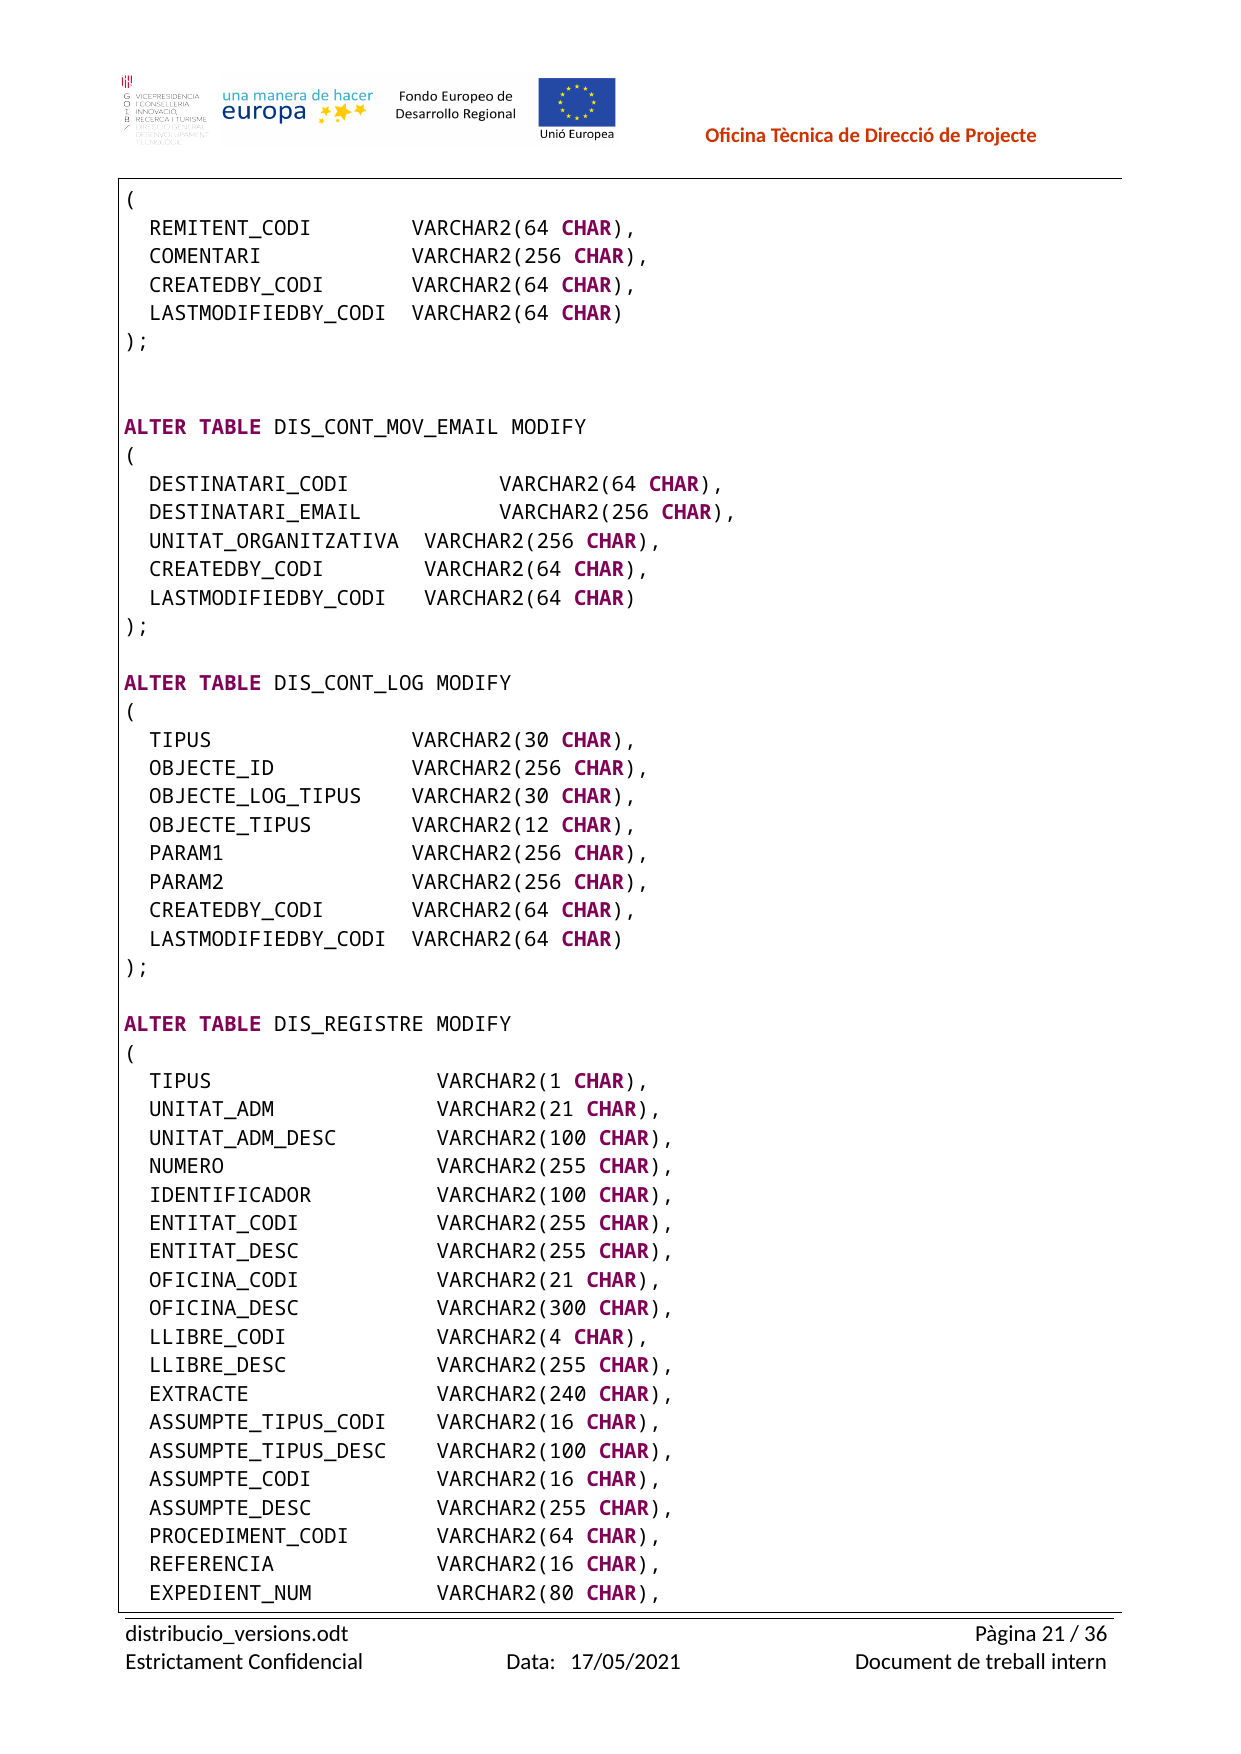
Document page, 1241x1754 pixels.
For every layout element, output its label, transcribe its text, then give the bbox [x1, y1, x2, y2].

table_header ( REMITENT_CODI VARCHAR2(64 CHAR), COMENTARI VARCHAR2(256 CHAR), CREATEDBY_CODI VARCHAR2(64 CHAR), LASTMODIFIEDBY_CODI VARCHAR2(64 CHAR) ); ALTER TABLE DIS_CONT_MOV_EMAIL MODIFY ( DESTINATARI_CODI VARCHAR2(64 CHAR), DESTINATARI_EMAIL VARCHAR2(256 CHAR), UNITAT_ORGANITZATIVA VARCHAR2(256 CHAR), CREATEDBY_CODI VARCHAR2(64 CHAR), LASTMODIFIEDBY_CODI VARCHAR2(64 CHAR) ); ALTER TABLE DIS_CONT_LOG MODIFY ( TIPUS VARCHAR2(30 CHAR), OBJECTE_ID VARCHAR2(256 CHAR), OBJECTE_LOG_TIPUS VARCHAR2(30 CHAR), OBJECTE_TIPUS VARCHAR2(12 CHAR), PARAM1 VARCHAR2(256 CHAR), PARAM2 VARCHAR2(256 CHAR), CREATEDBY_CODI VARCHAR2(64 CHAR), LASTMODIFIEDBY_CODI VARCHAR2(64 CHAR) ); ALTER TABLE DIS_REGISTRE MODIFY ( TIPUS VARCHAR2(1 CHAR), UNITAT_ADM VARCHAR2(21 CHAR), UNITAT_ADM_DESC VARCHAR2(100 CHAR), NUMERO VARCHAR2(255 CHAR), IDENTIFICADOR VARCHAR2(100 CHAR), ENTITAT_CODI VARCHAR2(255 CHAR), ENTITAT_DESC VARCHAR2(255 CHAR), OFICINA_CODI VARCHAR2(21 CHAR), OFICINA_DESC VARCHAR2(300 CHAR), LLIBRE_CODI VARCHAR2(4 CHAR), LLIBRE_DESC VARCHAR2(255 CHAR), EXTRACTE VARCHAR2(240 CHAR), ASSUMPTE_TIPUS_CODI VARCHAR2(16 CHAR), ASSUMPTE_TIPUS_DESC VARCHAR2(100 CHAR), ASSUMPTE_CODI VARCHAR2(16 CHAR), ASSUMPTE_DESC VARCHAR2(255 CHAR), PROCEDIMENT_CODI VARCHAR2(64 CHAR), REFERENCIA VARCHAR2(16 CHAR), EXPEDIENT_NUM VARCHAR2(80 CHAR), [119, 179, 1122, 1612]
picture [118, 73, 213, 147]
picture [219, 73, 621, 147]
